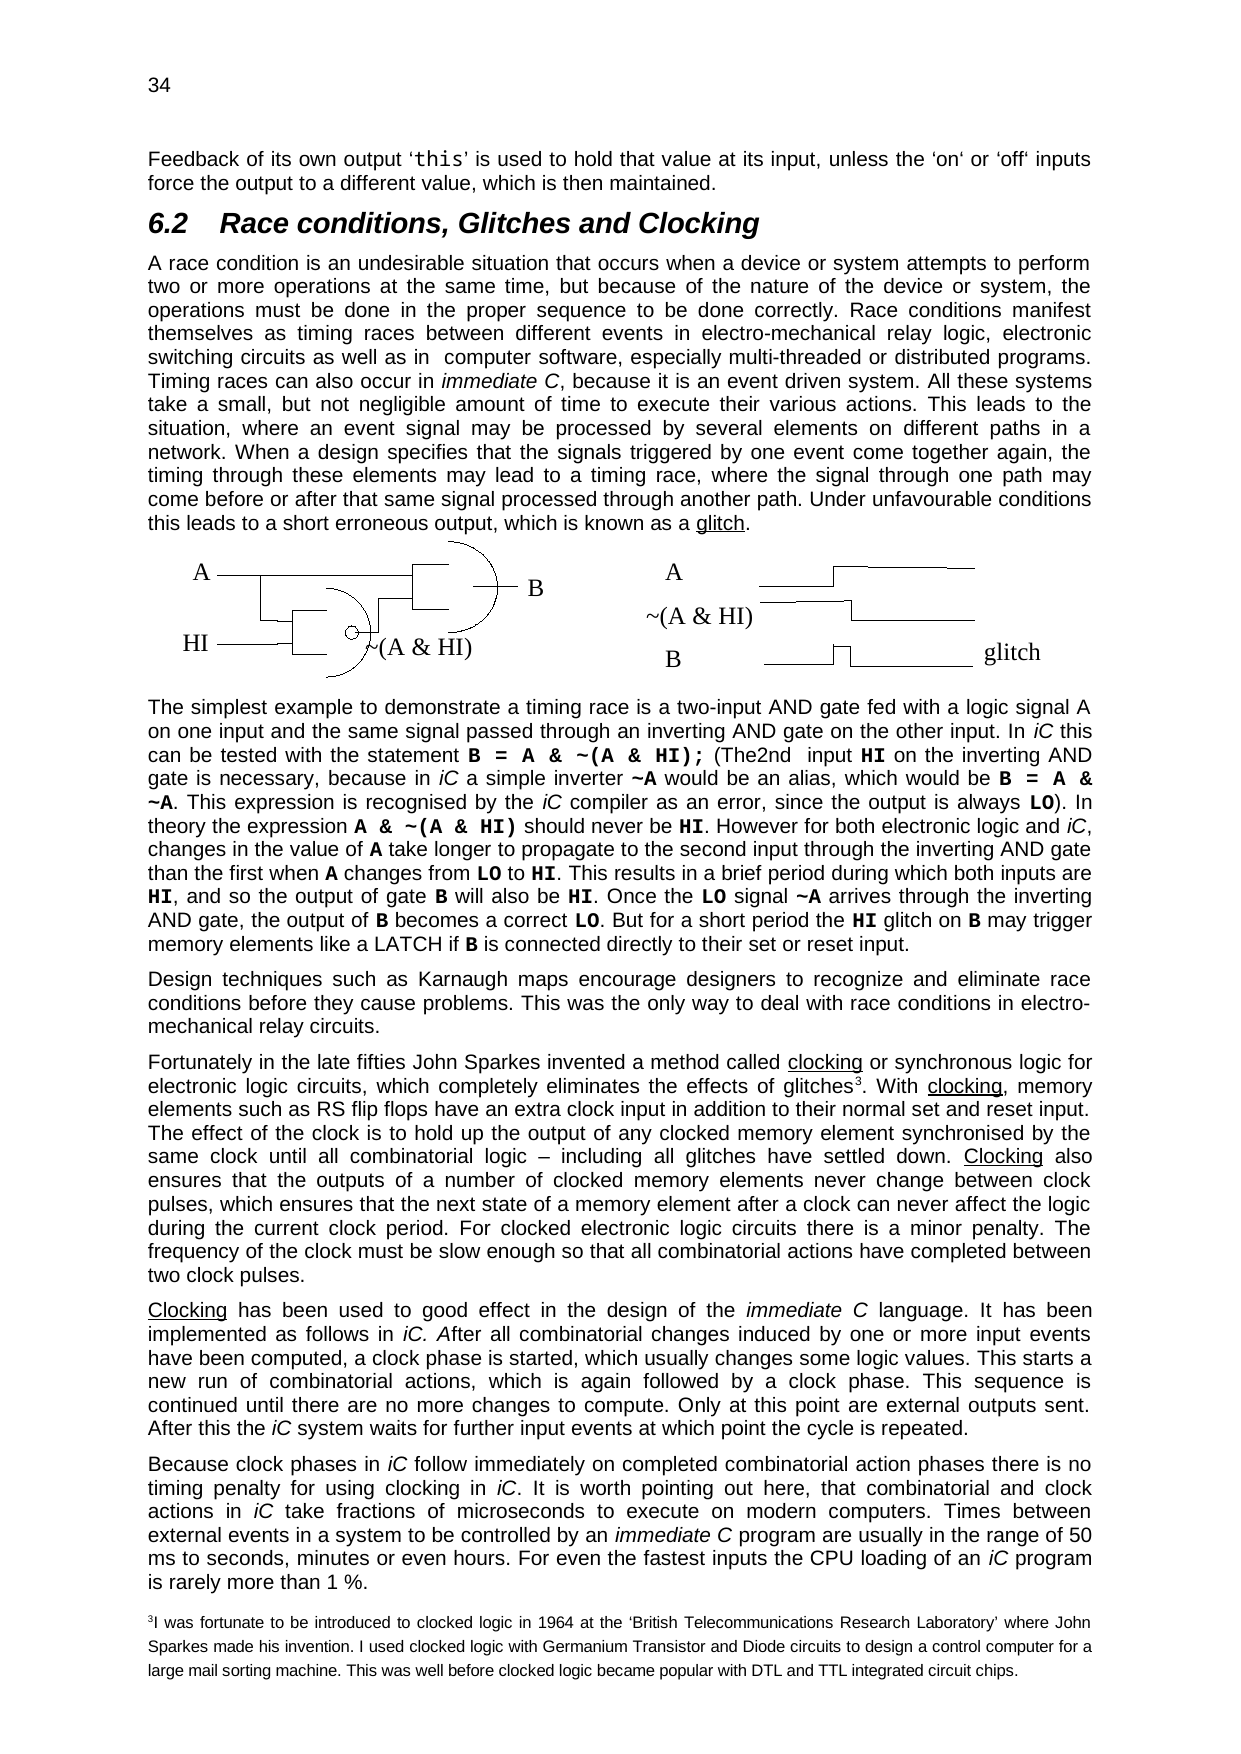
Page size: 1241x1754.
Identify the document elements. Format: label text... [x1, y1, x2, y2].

text Feedback of its own output ‘this’ is used to hold that value at its input, unless the ‘on‘ or ‘off‘ inputs force the output to a different value, which is then maintained. [148, 148, 1092, 195]
text Clocking has been used to good effect in the design of the immediate C language. It has been implemented as follows in iC. After all combinatorial changes induced by one or more input events have been computed, a clock phase is started, which usually changes some logic values. This starts a new run of combinatorial actions, which is again followed by a clock phase. This sequence is continued until there are no more changes to compute. Only at this point are external outputs sent. After this the iC system waits for further input events at which point the cycle is repeated. [148, 1299, 1092, 1441]
text Because clock phases in iC follow immediately on completed combinatorial action phases there is no timing penalty for using clocking in iC. It is worth pointing out here, that combinatorial and clock actions in iC take fractions of microseconds to execute on modern computers. Times between external events in a system to be controlled by an immediate C program are usually in the range of 50 ms to seconds, minutes or even hours. For even the fastest inputs the CPU loading of an iC program is rarely more than 1 %. [148, 1452, 1092, 1594]
subtitle Race conditions, Glitches and Clocking [148, 207, 1092, 239]
text A race condition is an undesirable situation that occurs when a device or system attempts to perform two or more operations at the same time, but because of the nature of the device or system, the operations must be done in the proper sequence to be done correctly. Race conditions manifest themselves as timing races between different events in electro-mechanical relay logic, electronic switching circuits as well as in computer software, especially multi-threaded or distributed programs. Timing races can also occur in immediate C, because it is an event driven system. All these systems take a small, but not negligible amount of time to execute their various actions. This leads to the situation, where an event signal may be processed by several elements on different paths in a network. When a design specifies that the signals triggered by one event come together again, the timing through these elements may lead to a timing race, where the signal through one path may come before or after that same signal processed through another path. Under unfavourable conditions this leads to a short erroneous output, which is known as a glitch. [148, 251, 1092, 535]
text The simplest example to demonstrate a timing race is a two-input AND gate fed with a logic signal A on one input and the same signal passed through an inverting AND gate on the other input. In iC this can be tested with the statement B = A & ~(A & HI); (The2nd input HI on the inverting AND gate is necessary, because in iC a simple inverter ~A would be an alias, which would be B = A & ~A. This expression is recognised by the iC compiler as an error, since the output is always LO). In theory the expression A & ~(A & HI) should never be HI. However for both electronic logic and iC, changes in the value of A take longer to propagate to the second input through the inverting AND gate than the first when A changes from LO to HI. This results in a brief period during which both inputs are HI, and so the output of gate B will also be HI. Once the LO signal ~A arrives through the inverting AND gate, the output of B becomes a correct LO. But for a short period the HI glitch on B may trigger memory elements like a LATCH if B is connected directly to their set or reset input. [148, 547, 1093, 956]
text Fortunately in the late fifties John Sparkes invented a method called clocking or synchronous logic for electronic logic circuits, which completely eliminates the effects of glitches. With clocking, memory elements such as RS flip flops have an extra clock input in addition to their normal set and reset input. The effect of the clock is to hold up the output of any clocked memory element synchronised by the same clock until all combinatorial logic – including all glitches have settled down. Clocking also ensures that the outputs of a number of clocked memory elements never change between clock pulses, which ensures that the next state of a memory element after a clock can never affect the logic during the current clock period. For clocked electronic logic circuits there is a minor penalty. The frequency of the clock must be slow enough so that all combinatorial actions have completed between two clock pulses. [148, 1051, 1092, 1287]
text I was fortunate to be introduced to clocked logic in 1964 at the ‘British Telecommunications Research Laboratory’ where John Sparkes made his invention. I used clocked logic with Germanium Transistor and Diode circuits to design a control computer for a large mail sorting machine. This was well before clocked logic became popular with DTL and TTL integrated circuit chips. [148, 1610, 1092, 1681]
text Design techniques such as Karnaugh maps encourage designers to recognize and eliminate race conditions before they cause problems. This was the only way to deal with race conditions in electro-mechanical relay circuits. [148, 968, 1092, 1039]
